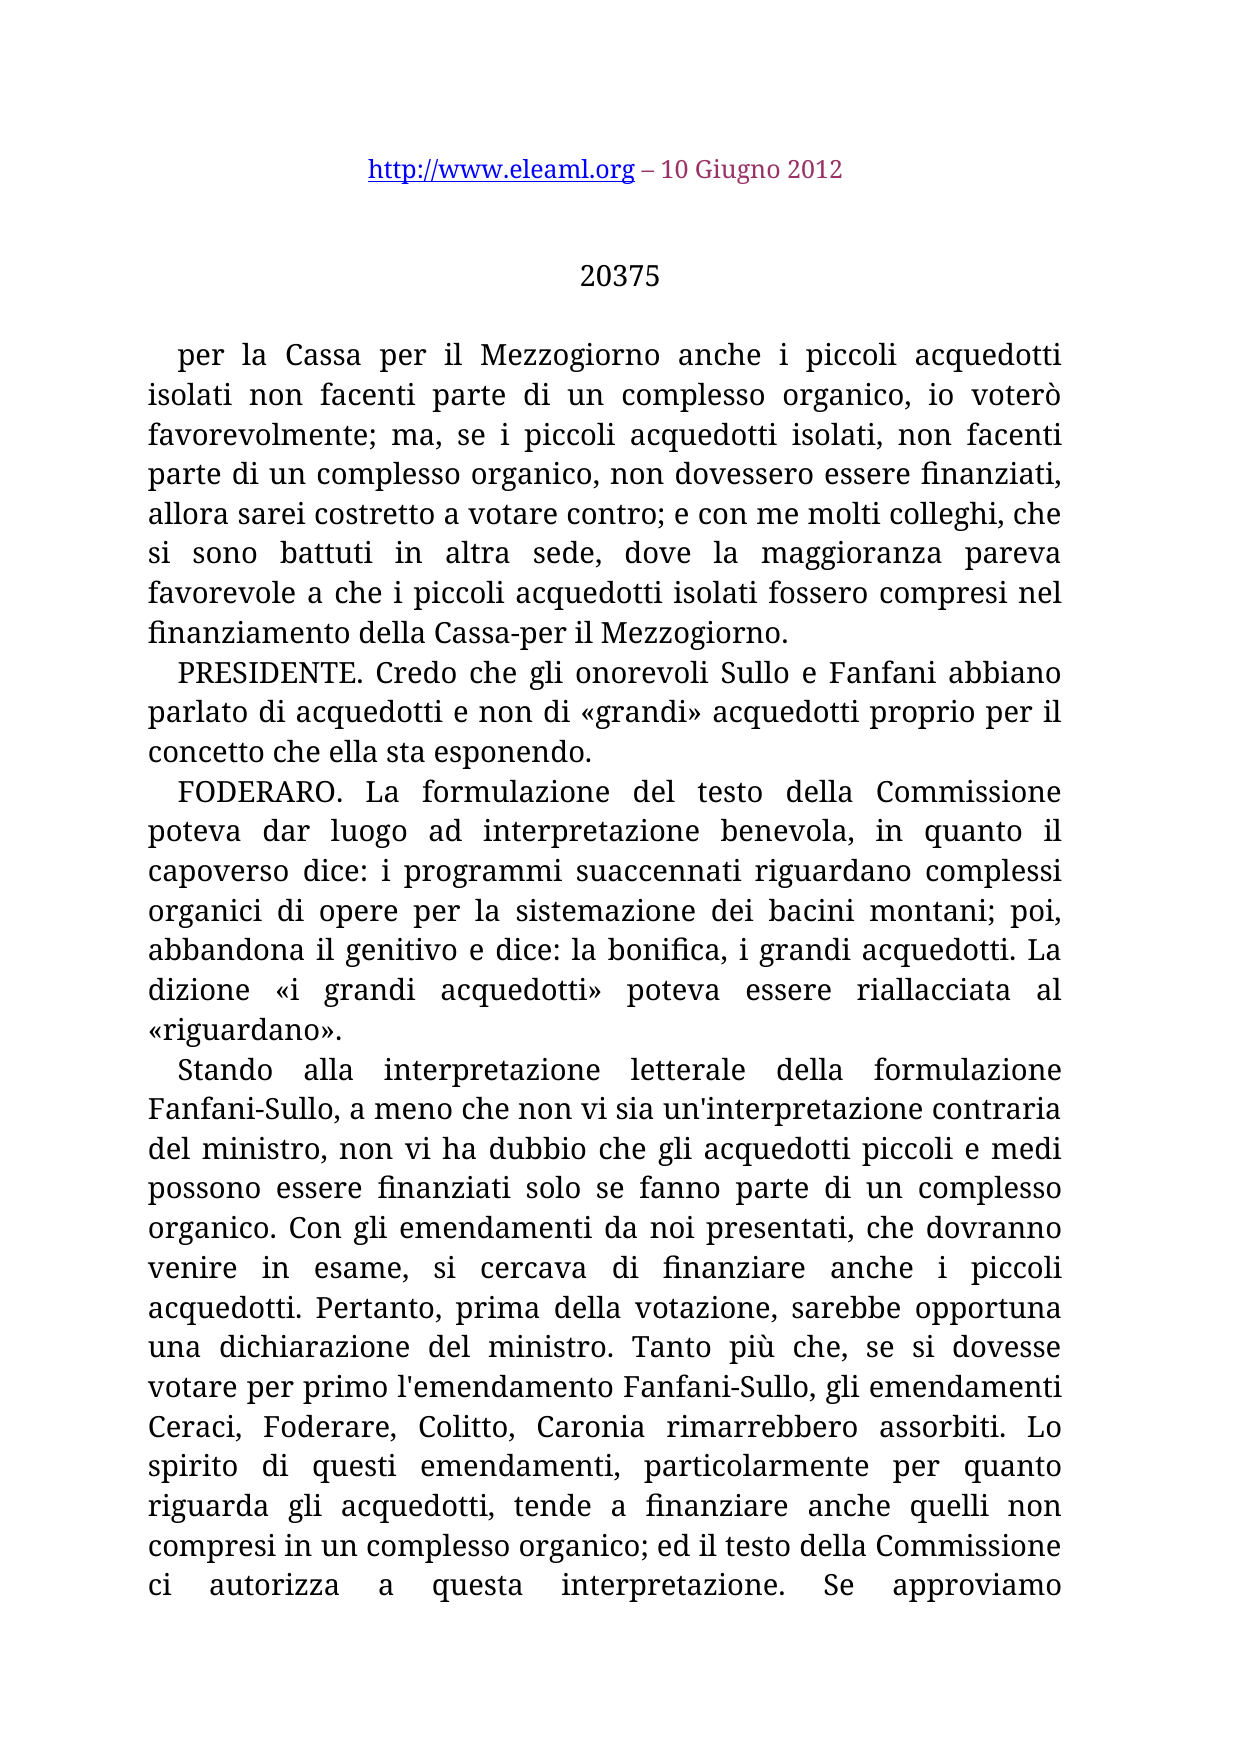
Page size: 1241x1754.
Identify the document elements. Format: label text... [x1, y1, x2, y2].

text per la Cassa per il Mezzogiorno anche i piccoli acquedotti isolati non facenti parte di un complesso organico, io voterò favorevolmente; ma, se i piccoli acquedotti isolati, non facenti parte di un complesso organico, non dovessero essere finanziati, allora sarei costretto a votare contro; e con me molti colleghi, che si sono battuti in altra sede, dove la maggioranza pareva favorevole a che i piccoli acquedotti isolati fossero compresi nel finanziamento della Cassa-per il Mezzogiorno. [148, 334, 1063, 652]
text 20375 [148, 255, 1063, 295]
text Stando alla interpretazione letterale della formulazione Fanfani-Sullo, a meno che non vi sia un'interpretazione contraria del ministro, non vi ha dubbio che gli acquedotti piccoli e medi possono essere finanziati solo se fanno parte di un complesso organico. Con gli emendamenti da noi presentati, che dovranno venire in esame, si cercava di finanziare anche i piccoli acquedotti. Pertanto, prima della votazione, sarebbe opportuna una dichiarazione del ministro. Tanto più che, se si dovesse votare per primo l'emendamento Fanfani-Sullo, gli emendamenti Ceraci, Foderare, Colitto, Caronia rimarrebbero assorbiti. Lo spirito di questi emendamenti, particolarmente per quanto riguarda gli acquedotti, tende a finanziare anche quelli non compresi in un complesso organico; ed il testo della Commissione ci autorizza a questa interpretazione. Se approviamo [148, 1049, 1063, 1604]
text PRESIDENTE. Credo che gli onorevoli Sullo e Fanfani abbiano parlato di acquedotti e non di «grandi» acquedotti proprio per il concetto che ella sta esponendo. [148, 652, 1063, 771]
text FODERARO. La formulazione del testo della Commissione poteva dar luogo ad interpretazione benevola, in quanto il capoverso dice: i programmi suaccennati riguardano complessi organici di opere per la sistemazione dei bacini montani; poi, abbandona il genitivo e dice: la bonifica, i grandi acquedotti. La dizione «i grandi acquedotti» poteva essere riallacciata al «riguardano». [148, 771, 1063, 1049]
